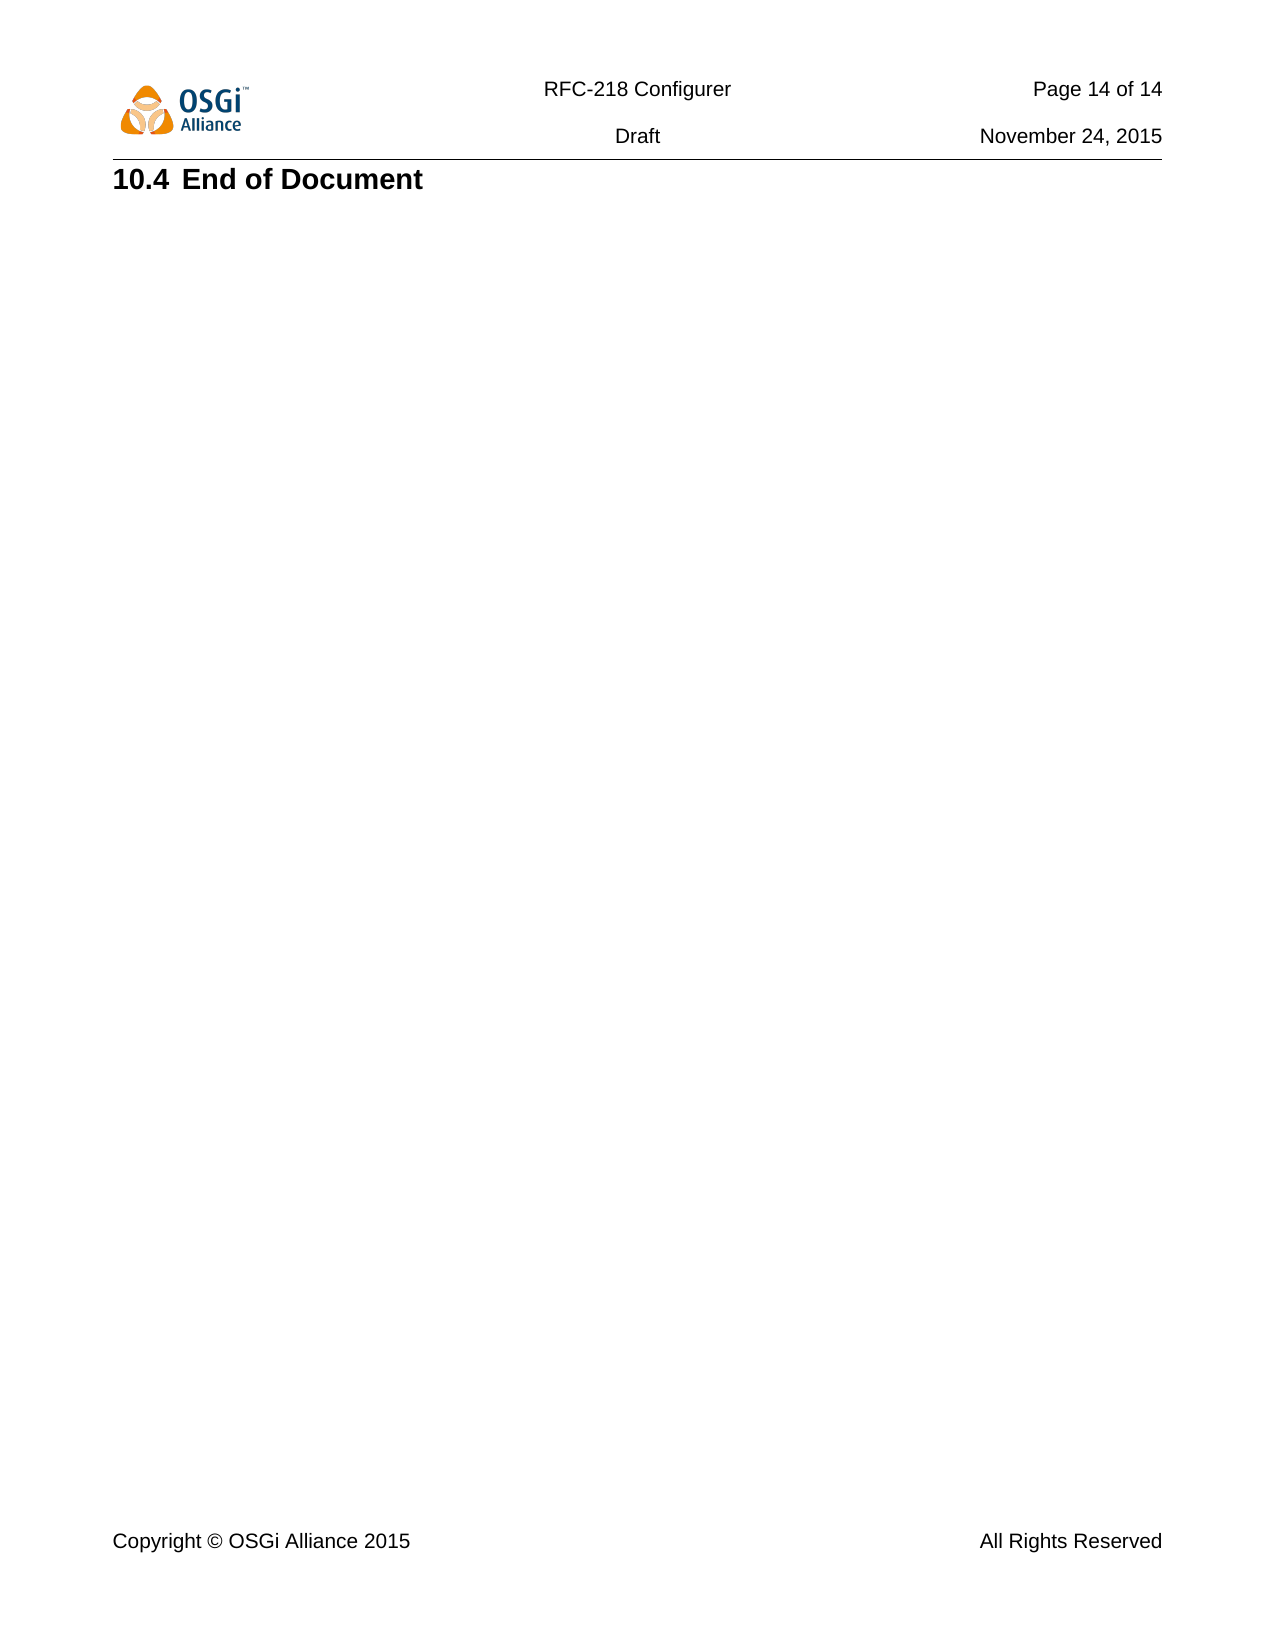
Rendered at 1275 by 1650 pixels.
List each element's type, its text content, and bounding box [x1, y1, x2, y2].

subtitle End of Document [112, 160, 1162, 196]
picture [113, 78, 257, 142]
